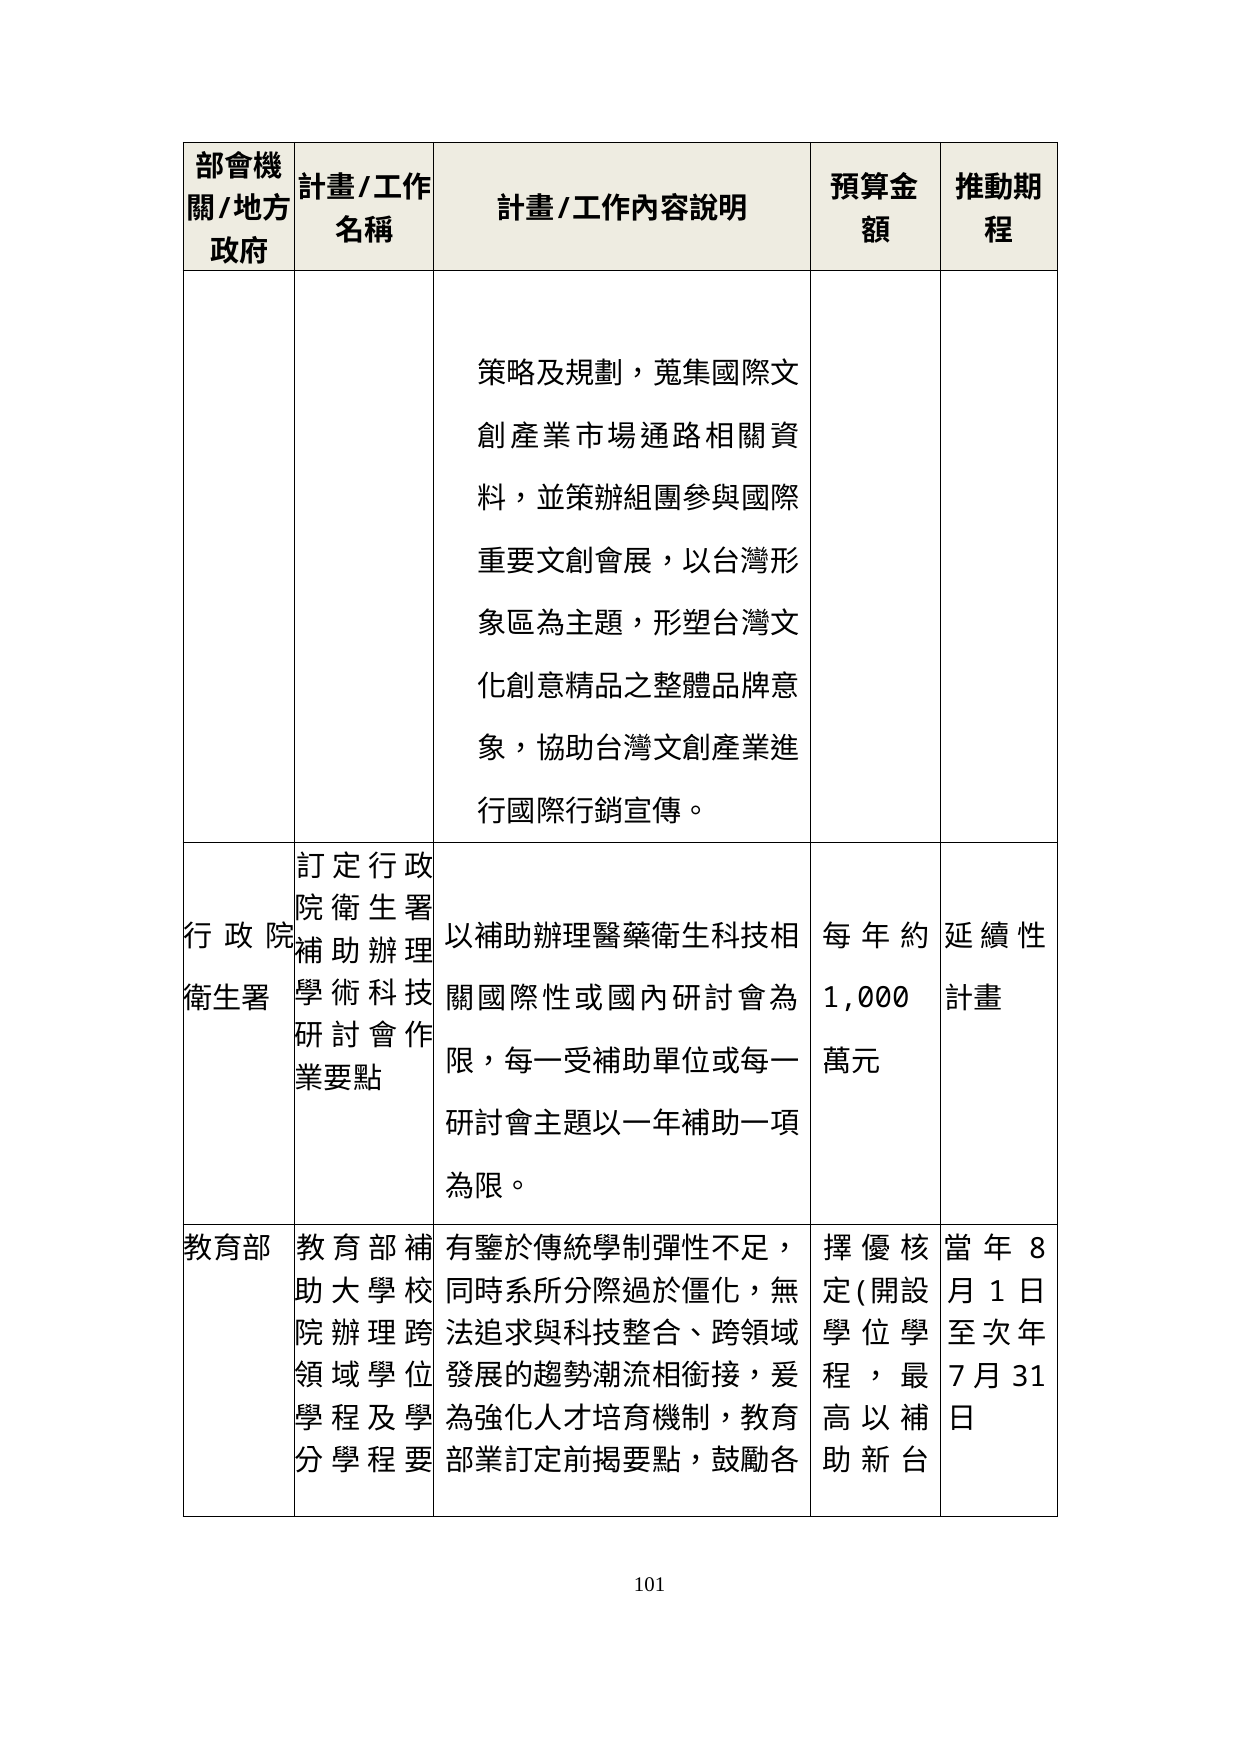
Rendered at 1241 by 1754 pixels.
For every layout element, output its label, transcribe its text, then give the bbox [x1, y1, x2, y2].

table_cell [295, 271, 433, 842]
table_cell 策略及規劃，蒐集國際文創產業市場通路相關資料，並策辦組團參與國際重要文創會展，以台灣形象區為主題，形塑台灣文化創意精品之整體品牌意象，協助台灣文創產業進行國際行銷宣傳。 [434, 271, 810, 842]
table_cell 教育部補助大學校院辦理跨領域學位學程及學分學程要 [295, 1225, 433, 1516]
table_header 推動期程 [941, 143, 1057, 270]
table_header 計畫/工作名稱 [295, 143, 433, 270]
table_header 部會機關/地方政府 [184, 143, 294, 270]
table_cell 以補助辦理醫藥衛生科技相關國際性或國內研討會為限，每一受補助單位或每一研討會主題以一年補助一項為限。 [434, 843, 810, 1224]
table_cell 延續性計畫 [941, 843, 1057, 1224]
table_cell 教育部 [184, 1225, 294, 1516]
table_cell [184, 271, 294, 842]
table_cell 行政院衛生署 [184, 843, 294, 1224]
table_cell 當年8月1日至次年7月31日 [941, 1225, 1057, 1516]
table_cell 有鑒於傳統學制彈性不足，同時系所分際過於僵化，無法追求與科技整合、跨領域發展的趨勢潮流相銜接，爰為強化人才培育機制，教育部業訂定前揭要點，鼓勵各 [434, 1225, 810, 1516]
table_cell [941, 271, 1057, 842]
table_header 預算金額 [811, 143, 940, 270]
table_cell 擇優核定(開設學位學程，最高以補助新台 [811, 1225, 940, 1516]
table_cell [811, 271, 940, 842]
table_cell 訂定行政院衛生署補助辦理學術科技研討會作業要點 [295, 843, 433, 1224]
table_header 計畫/工作內容說明 [434, 143, 810, 270]
table_cell 每年約1,000萬元 [811, 843, 940, 1224]
